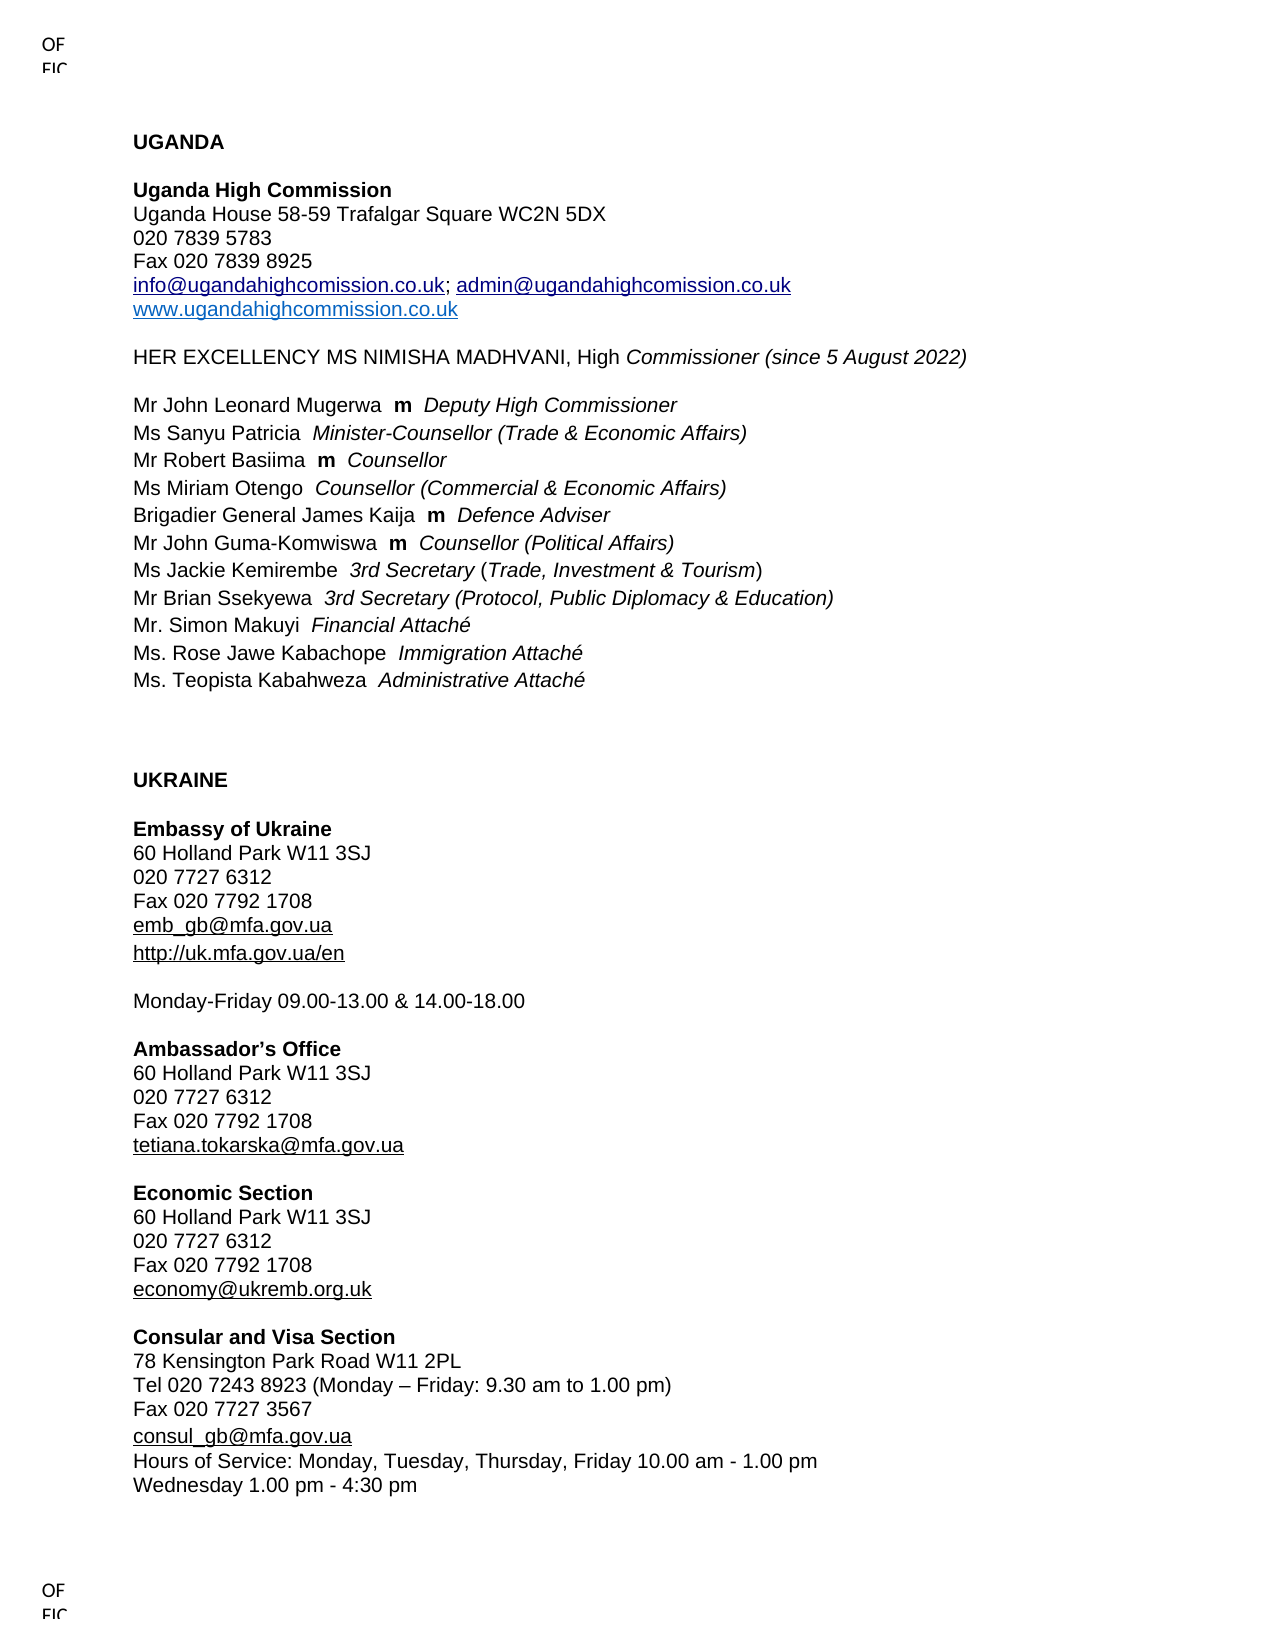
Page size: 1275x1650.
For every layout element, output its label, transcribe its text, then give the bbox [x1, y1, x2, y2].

text Mr John Leonard Mugerwa m Deputy High Commissioner [133, 393, 1181, 417]
text UKRAINE [133, 767, 1181, 791]
text 60 Holland Park W11 3SJ [133, 841, 1181, 865]
text Uganda House 58-59 Trafalgar Square WC2N 5DX [133, 201, 1181, 225]
text tetiana.tokarska@mfa.gov.ua [133, 1133, 1181, 1157]
text Embassy of Ukraine [133, 817, 1181, 841]
text Tel 020 7243 8923 (Monday – Friday: 9.30 am to 1.00 pm) [133, 1373, 1181, 1397]
text Fax 020 7839 8925 [133, 249, 1181, 273]
text Mr John Guma-Komwiswa m Counsellor (Political Affairs) [133, 531, 1181, 554]
text UGANDA [133, 129, 1181, 153]
text Ms Sanyu Patricia Minister-Counsellor (Trade & Economic Affairs) [133, 421, 1181, 444]
text Wednesday 1.00 pm - 4:30 pm [133, 1473, 1181, 1497]
text Ambassador’s Office [133, 1037, 1181, 1061]
text Monday-Friday 09.00-13.00 & 14.00-18.00 [133, 989, 1181, 1013]
text Fax 020 7792 1708 [133, 889, 1181, 913]
text http://uk.mfa.gov.ua/en [133, 937, 1181, 965]
text Hours of Service: Monday, Tuesday, Thursday, Friday 10.00 am - 1.00 pm [133, 1449, 1181, 1473]
text HER EXCELLENCY MS NIMISHA MADHVANI, High Commissioner (since 5 August 2022) [133, 345, 1181, 369]
text emb_gb@mfa.gov.ua [133, 913, 1181, 937]
text Mr Robert Basiima m Counsellor [133, 448, 1181, 472]
text Consular and Visa Section [133, 1325, 1181, 1349]
text Mr Brian Ssekyewa 3rd Secretary (Protocol, Public Diplomacy & Education) [133, 586, 1181, 609]
text Brigadier General James Kaija m Defence Adviser [133, 503, 1181, 527]
text Fax 020 7792 1708 [133, 1253, 1181, 1277]
text info@ugandahighcomission.co.uk; admin@ugandahighcomission.co.uk [133, 273, 1181, 297]
text Economic Section [133, 1181, 1181, 1205]
text economy@ukremb.org.uk [133, 1277, 1181, 1301]
text 78 Kensington Park Road W11 2PL [133, 1349, 1181, 1373]
text Uganda High Commission [133, 177, 1181, 201]
text www.ugandahighcommission.co.uk [133, 297, 1181, 321]
text 020 7727 6312 [133, 1229, 1181, 1253]
text Ms Miriam Otengo Counsellor (Commercial & Economic Affairs) [133, 476, 1181, 499]
text Fax 020 7727 3567 [133, 1397, 1181, 1421]
text Ms Jackie Kemirembe 3rd Secretary (Trade, Investment & Tourism) [133, 558, 1181, 582]
text Ms. Teopista Kabahweza Administrative Attaché [133, 668, 1181, 692]
text Mr. Simon Makuyi Financial Attaché [133, 613, 1181, 637]
text Fax 020 7792 1708 [133, 1109, 1181, 1133]
text 60 Holland Park W11 3SJ [133, 1205, 1181, 1229]
text 60 Holland Park W11 3SJ [133, 1061, 1181, 1085]
text 020 7727 6312 [133, 865, 1181, 889]
text 020 7839 5783 [133, 225, 1181, 249]
text Ms. Rose Jawe Kabachope Immigration Attaché [133, 641, 1181, 664]
text 020 7727 6312 [133, 1085, 1181, 1109]
text consul_gb@mfa.gov.ua [133, 1421, 1181, 1449]
